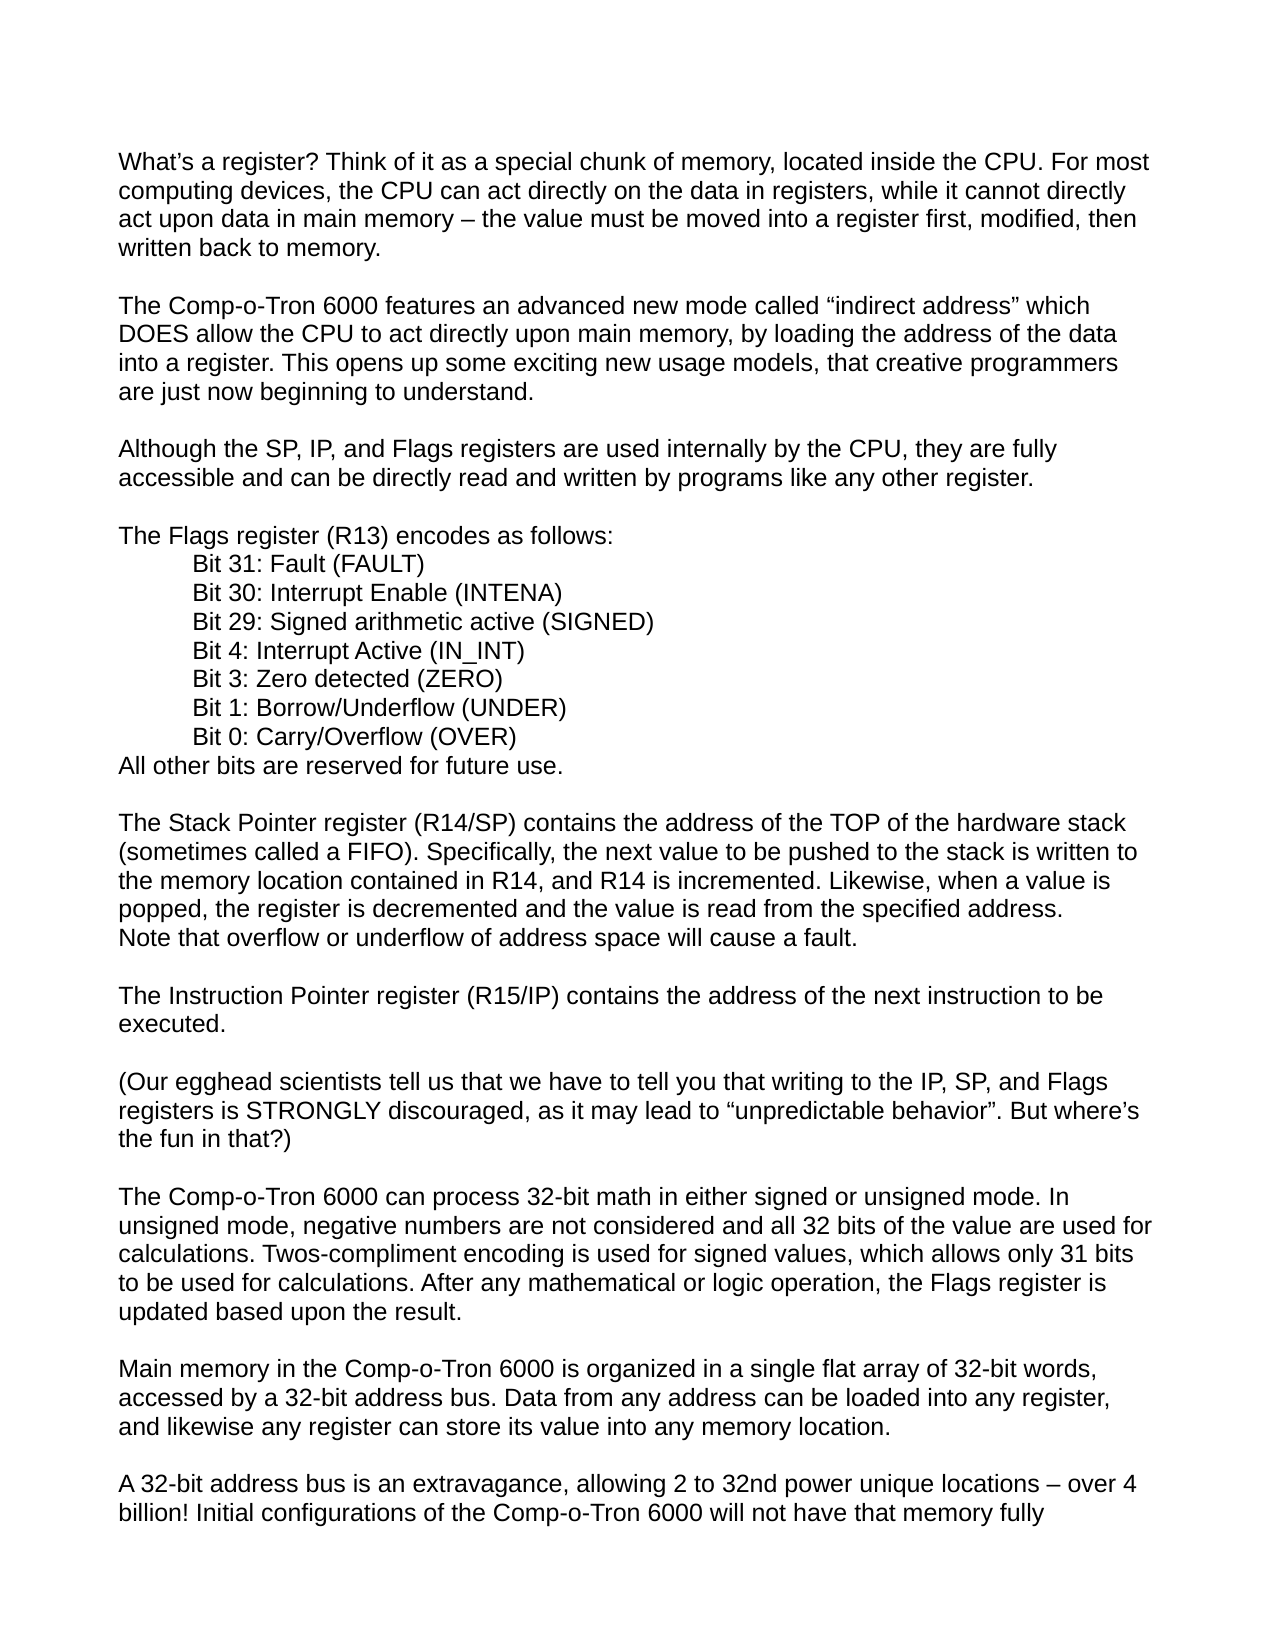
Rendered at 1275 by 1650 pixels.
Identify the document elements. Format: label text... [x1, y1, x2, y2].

text A 32-bit address bus is an extravagance, allowing 2 to 32nd power unique locations – over 4 billion! Initial configurations of the Comp-o-Tron 6000 will not have that memory fully [118, 1469, 1157, 1527]
text Note that overflow or underflow of address space will cause a fault. [118, 923, 1157, 952]
text Although the SP, IP, and Flags registers are used internally by the CPU, they are fully accessible and can be directly read and written by programs like any other register. [118, 434, 1157, 492]
text The Comp-o-Tron 6000 can process 32-bit math in either signed or unsigned mode. In unsigned mode, negative numbers are not considered and all 32 bits of the value are used for calculations. Twos-compliment encoding is used for signed values, which allows only 31 bits to be used for calculations. After any mathematical or logic operation, the Flags register is updated based upon the result. [118, 1182, 1157, 1326]
text The Flags register (R13) encodes as follows: [118, 521, 1157, 549]
text (Our egghead scientists tell us that we have to tell you that writing to the IP, SP, and Flags registers is STRONGLY discouraged, as it may lead to “unpredictable behavior”. But where’s the fun in that?) [118, 1067, 1157, 1153]
text The Stack Pointer register (R14/SP) contains the address of the TOP of the hardware stack (sometimes called a FIFO). Specifically, the next value to be pushed to the stack is written to the memory location contained in R14, and R14 is incremented. Likewise, when a value is popped, the register is decremented and the value is read from the specified address. [118, 808, 1157, 923]
text Bit 31: Fault (FAULT) [118, 549, 1157, 578]
text Bit 30: Interrupt Enable (INTENA) [118, 578, 1157, 607]
text The Instruction Pointer register (R15/IP) contains the address of the next instruction to be executed. [118, 981, 1157, 1038]
text What’s a register? Think of it as a special chunk of memory, located inside the CPU. For most computing devices, the CPU can act directly on the data in registers, while it cannot directly act upon data in main memory – the value must be moved into a register first, modified, then written back to memory. [118, 147, 1157, 262]
text Main memory in the Comp-o-Tron 6000 is organized in a single flat array of 32-bit words, accessed by a 32-bit address bus. Data from any address can be loaded into any register, and likewise any register can store its value into any memory location. [118, 1354, 1157, 1441]
text Bit 0: Carry/Overflow (OVER) [118, 722, 1157, 751]
text Bit 1: Borrow/Underflow (UNDER) [118, 693, 1157, 722]
text The Comp-o-Tron 6000 features an advanced new mode called “indirect address” which DOES allow the CPU to act directly upon main memory, by loading the address of the data into a register. This opens up some exciting new usage models, that creative programmers are just now beginning to understand. [118, 291, 1157, 406]
text Bit 3: Zero detected (ZERO) [118, 664, 1157, 693]
text Bit 29: Signed arithmetic active (SIGNED) [118, 607, 1157, 636]
text Bit 4: Interrupt Active (IN_INT) [118, 636, 1157, 664]
text All other bits are reserved for future use. [118, 751, 1157, 779]
